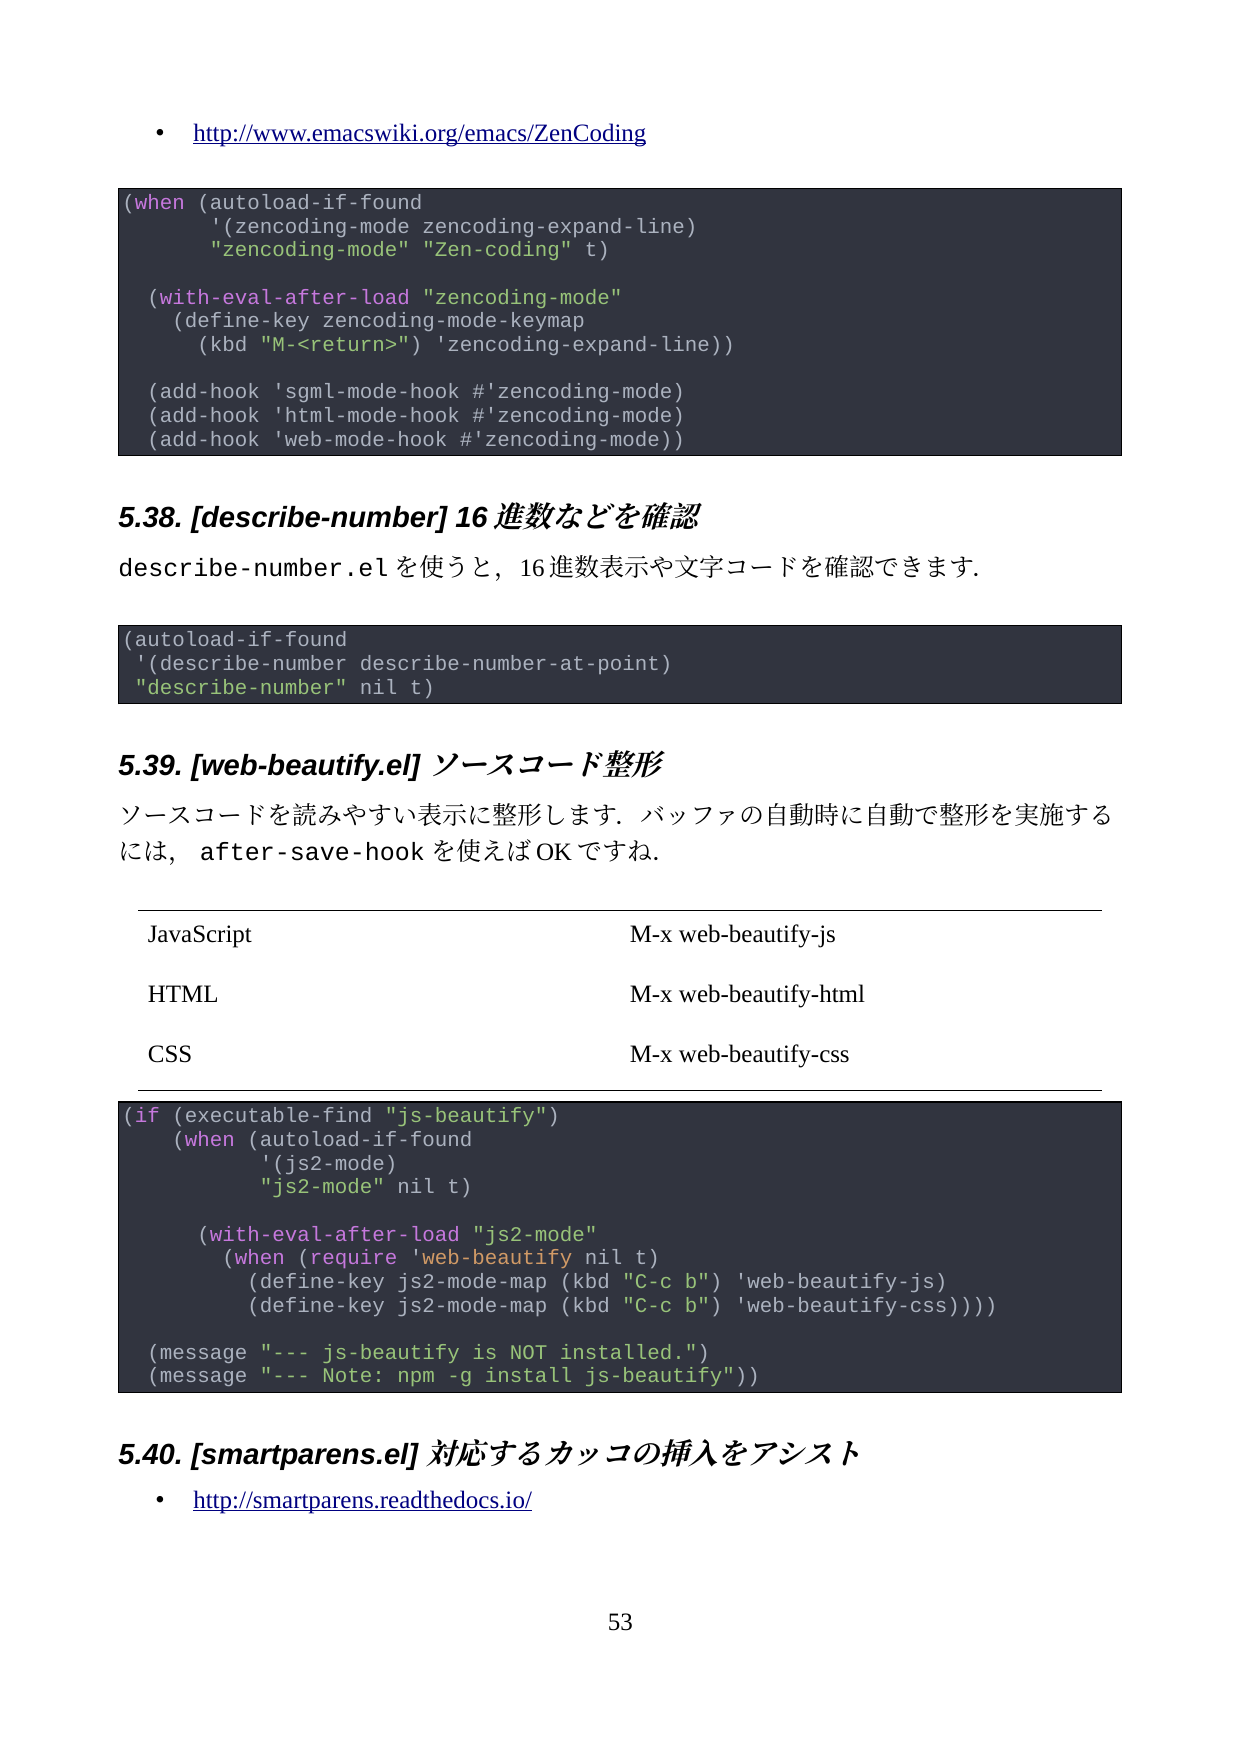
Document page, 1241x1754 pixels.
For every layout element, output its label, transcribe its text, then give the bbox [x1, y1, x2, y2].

text (define-key js2-mode-map (kbd "C-c b") 'web-beautify-js) [119, 1267, 1121, 1291]
text (message "--- js-beautify is NOT installed.") [119, 1338, 1121, 1362]
text (with-eval-after-load "zencoding-mode" [119, 283, 1121, 306]
text (when (require 'web-beautify nil t) [119, 1243, 1121, 1267]
table_cell M-x web-beautify-css [620, 1030, 1102, 1089]
list http://smartparens.readthedocs.io/ [156, 1485, 1122, 1542]
text "zencoding-mode" "Zen-coding" t) [119, 235, 1121, 259]
table_header JavaScript [138, 911, 620, 969]
text "js2-mode" nil t) [119, 1172, 1121, 1196]
text (kbd "M-<return>") 'zencoding-expand-line)) [119, 330, 1121, 354]
text (when (autoload-if-found [119, 189, 1121, 212]
text describe-number.el を使うと，16進数表示や文字コードを確認できます． [118, 548, 1122, 613]
table_header M-x web-beautify-js [620, 911, 1102, 969]
text (with-eval-after-load "js2-mode" [119, 1220, 1121, 1243]
text (message "--- Note: npm -g install js-beautify")) [119, 1362, 1121, 1392]
table_cell M-x web-beautify-html [620, 970, 1102, 1029]
text (when (autoload-if-found [119, 1125, 1121, 1149]
text (add-hook 'html-mode-hook #'zencoding-mode) [119, 401, 1121, 424]
text (autoload-if-found [119, 626, 1121, 649]
table_cell HTML [138, 970, 620, 1029]
text (add-hook 'web-mode-hook #'zencoding-mode)) [119, 424, 1121, 455]
text (define-key js2-mode-map (kbd "C-c b") 'web-beautify-css)))) [119, 1291, 1121, 1314]
text "describe-number" nil t) [119, 673, 1121, 703]
subtitle [web-beautify.el] ソースコード整形 [118, 742, 1122, 783]
text ソースコードを読みやすい表示に整形します．バッファの自動時に自動で整形を実施するには， after-save-hook を使えばOKですね． [118, 796, 1122, 897]
text '(describe-number describe-number-at-point) [119, 649, 1121, 673]
subtitle [smartparens.el] 対応するカッコの挿入をアシスト [118, 1431, 1122, 1472]
text (define-key zencoding-mode-keymap [119, 306, 1121, 330]
list http://www.emacswiki.org/emacs/ZenCoding [156, 118, 1122, 176]
text (if (executable-find "js-beautify") [119, 1103, 1121, 1125]
text '(js2-mode) [119, 1149, 1121, 1172]
subtitle [describe-number] 16進数などを確認 [118, 493, 1122, 535]
table_cell CSS [138, 1030, 620, 1089]
text (add-hook 'sgml-mode-hook #'zencoding-mode) [119, 377, 1121, 401]
text '(zencoding-mode zencoding-expand-line) [119, 212, 1121, 235]
